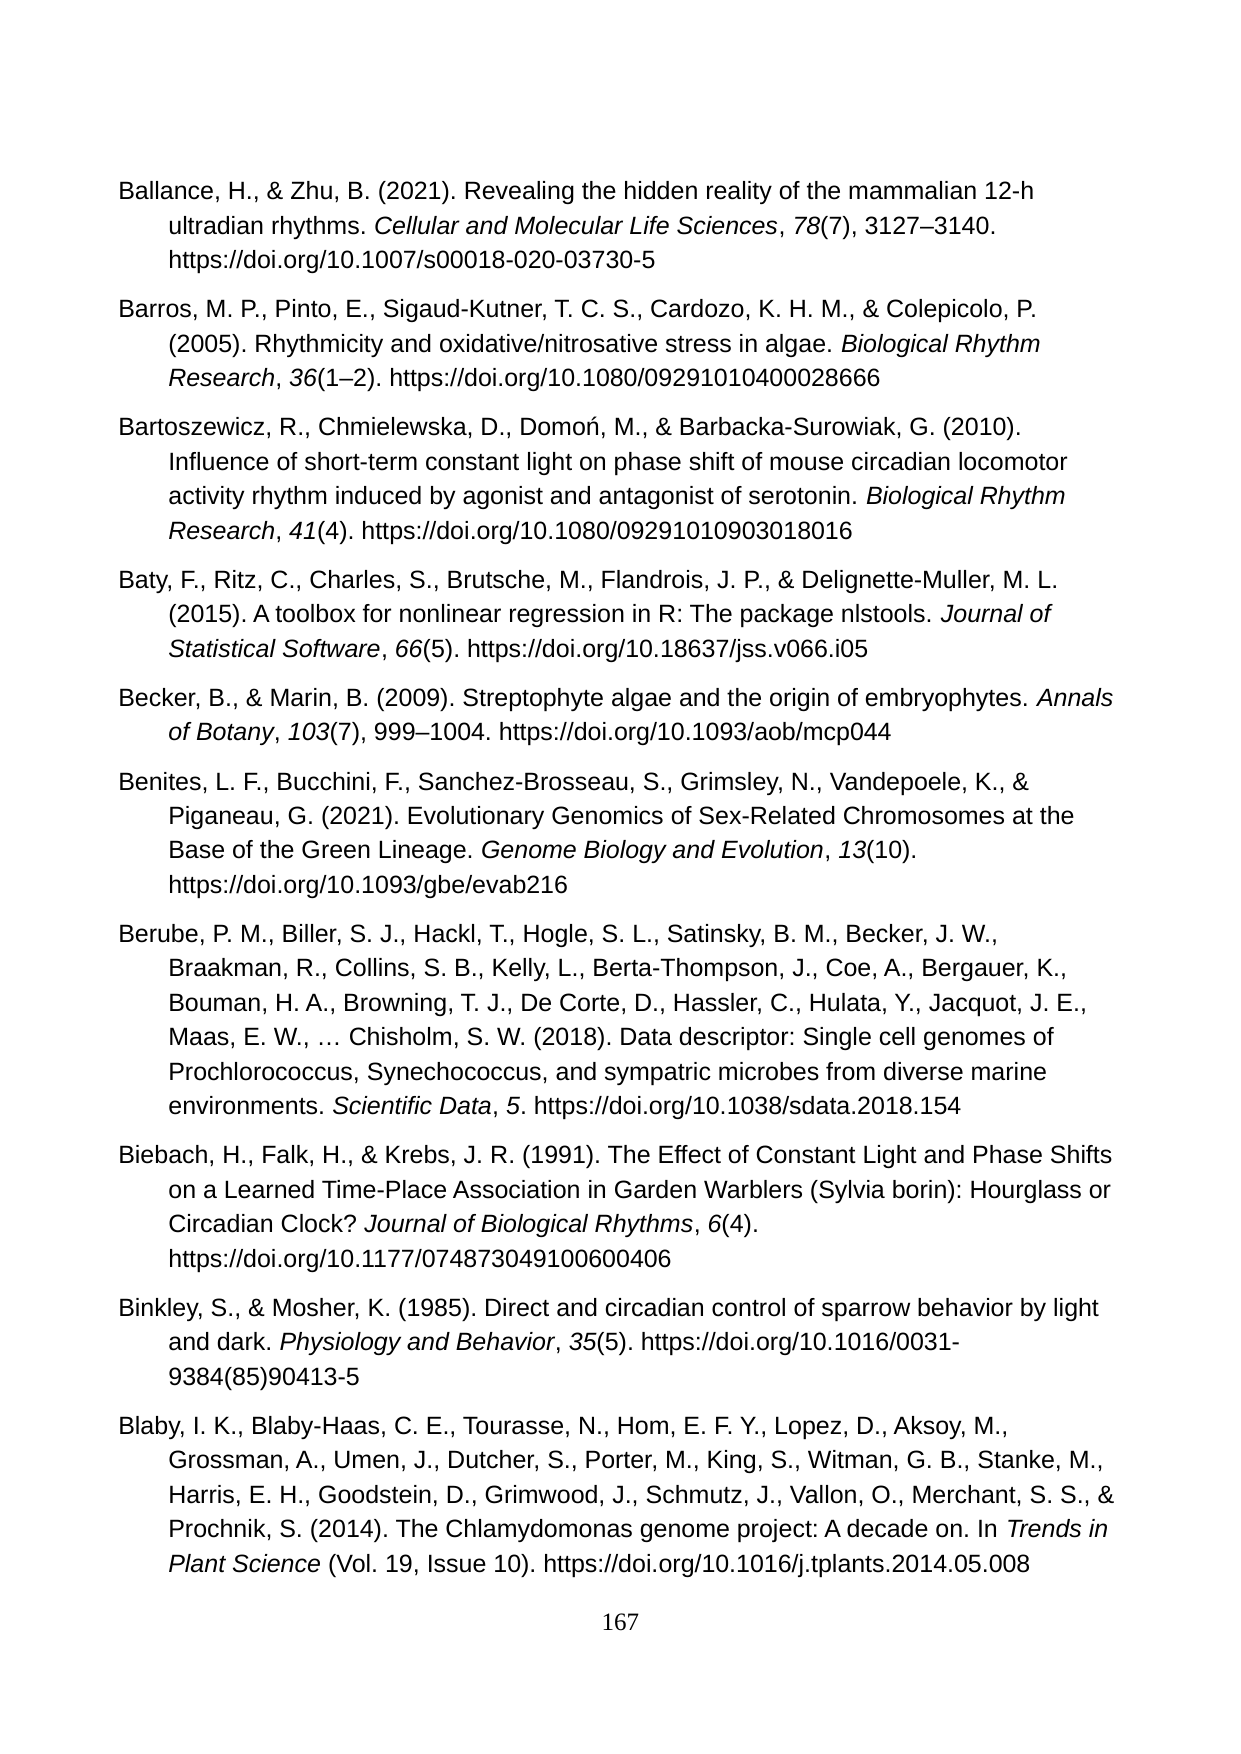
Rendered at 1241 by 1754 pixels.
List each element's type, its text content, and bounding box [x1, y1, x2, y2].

text Biebach, H., Falk, H., & Krebs, J. R. (1991). The Effect of Constant Light and Phase Shifts on a Learned Time-Place Association in Garden Warblers (Sylvia borin): Hourglass or Circadian Clock? Journal of Biological Rhythms, 6(4). https://doi.org/10.1177/074873049100600406 [118, 1140, 1122, 1273]
text Binkley, S., & Mosher, K. (1985). Direct and circadian control of sparrow behavior by light and dark. Physiology and Behavior, 35(5). https://doi.org/10.1016/0031-9384(85)90413-5 [118, 1293, 1122, 1391]
text Baty, F., Ritz, C., Charles, S., Brutsche, M., Flandrois, J. P., & Delignette-Muller, M. L. (2015). A toolbox for nonlinear regression in R: The package nlstools. Journal of Statistical Software, 66(5). https://doi.org/10.18637/jss.v066.i05 [118, 565, 1122, 663]
text Barros, M. P., Pinto, E., Sigaud-Kutner, T. C. S., Cardozo, K. H. M., & Colepicolo, P. (2005). Rhythmicity and oxidative/nitrosative stress in algae. Biological Rhythm Research, 36(1–2). https://doi.org/10.1080/09291010400028666 [118, 294, 1122, 392]
text Berube, P. M., Biller, S. J., Hackl, T., Hogle, S. L., Satinsky, B. M., Becker, J. W., Braakman, R., Collins, S. B., Kelly, L., Berta-Thompson, J., Coe, A., Bergauer, K., Bouman, H. A., Browning, T. J., De Corte, D., Hassler, C., Hulata, Y., Jacquot, J. E., Maas, E. W., … Chisholm, S. W. (2018). Data descriptor: Single cell genomes of Prochlorococcus, Synechococcus, and sympatric microbes from diverse marine environments. Scientific Data, 5. https://doi.org/10.1038/sdata.2018.154 [118, 919, 1122, 1120]
text Blaby, I. K., Blaby-Haas, C. E., Tourasse, N., Hom, E. F. Y., Lopez, D., Aksoy, M., Grossman, A., Umen, J., Dutcher, S., Porter, M., King, S., Witman, G. B., Stanke, M., Harris, E. H., Goodstein, D., Grimwood, J., Schmutz, J., Vallon, O., Merchant, S. S., & Prochnik, S. (2014). The Chlamydomonas genome project: A decade on. In Trends in Plant Science (Vol. 19, Issue 10). https://doi.org/10.1016/j.tplants.2014.05.008 [118, 1411, 1122, 1578]
text Bartoszewicz, R., Chmielewska, D., Domoń, M., & Barbacka-Surowiak, G. (2010). Influence of short-term constant light on phase shift of mouse circadian locomotor activity rhythm induced by agonist and antagonist of serotonin. Biological Rhythm Research, 41(4). https://doi.org/10.1080/09291010903018016 [118, 412, 1122, 544]
text Benites, L. F., Bucchini, F., Sanchez-Brosseau, S., Grimsley, N., Vandepoele, K., & Piganeau, G. (2021). Evolutionary Genomics of Sex-Related Chromosomes at the Base of the Green Lineage. Genome Biology and Evolution, 13(10). https://doi.org/10.1093/gbe/evab216 [118, 766, 1122, 899]
text Ballance, H., & Zhu, B. (2021). Revealing the hidden reality of the mammalian 12-h ultradian rhythms. Cellular and Molecular Life Sciences, 78(7), 3127–3140. https://doi.org/10.1007/s00018-020-03730-5 [118, 176, 1122, 274]
text Becker, B., & Marin, B. (2009). Streptophyte algae and the origin of embryophytes. Annals of Botany, 103(7), 999–1004. https://doi.org/10.1093/aob/mcp044 [118, 683, 1122, 746]
